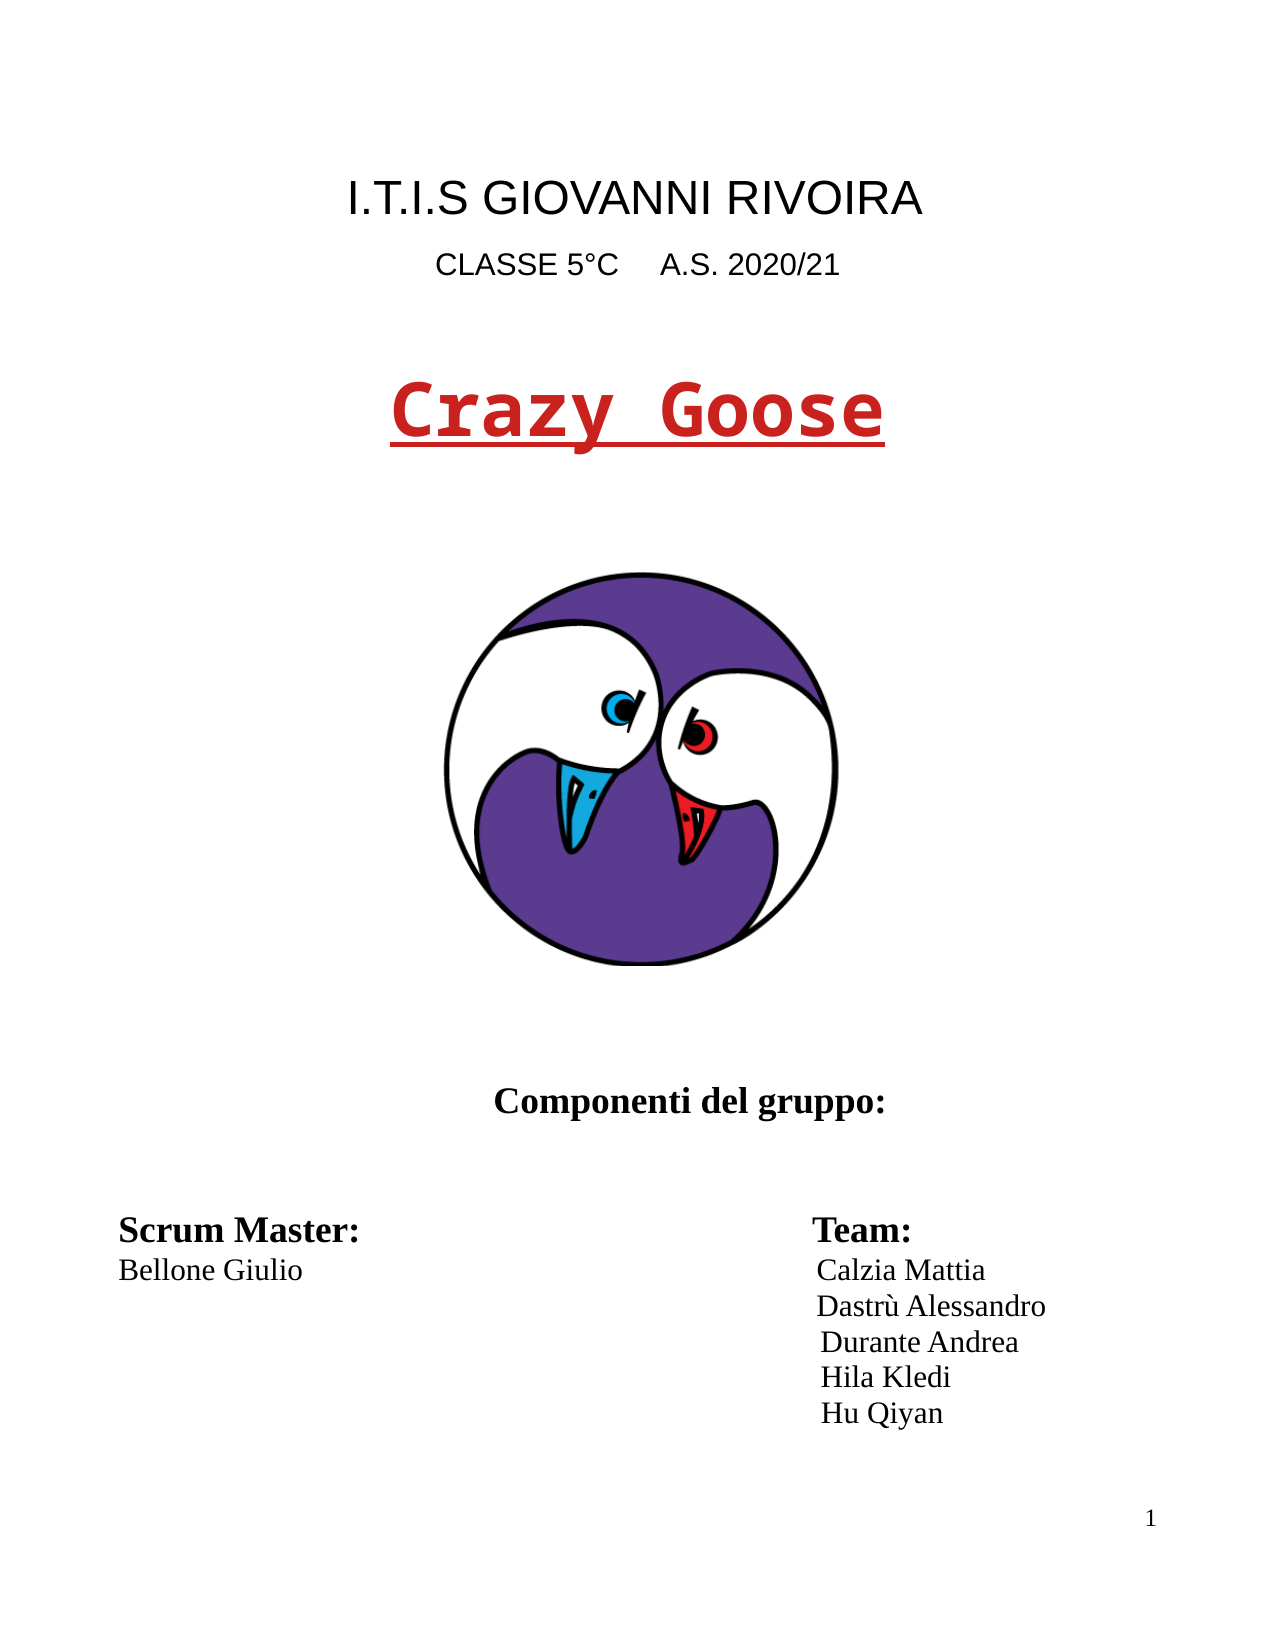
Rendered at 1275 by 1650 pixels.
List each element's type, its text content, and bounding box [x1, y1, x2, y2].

text Hila Kledi [118, 1359, 1157, 1395]
text I.T.I.S GIOVANNI RIVOIRA [118, 169, 1157, 224]
text Dastrù Alessandro [118, 1287, 1157, 1323]
text Crazy Goose [118, 356, 1157, 458]
text CLASSE 5°C A.S. 2020/21 [118, 246, 1157, 282]
text Scrum Master: Team: [118, 1208, 1157, 1251]
text Bellone Giulio Calzia Mattia [118, 1251, 1157, 1287]
text Hu Qiyan [118, 1395, 1157, 1431]
text Componenti del gruppo: [118, 1078, 1157, 1122]
text Durante Andrea [118, 1323, 1157, 1359]
picture [441, 572, 848, 966]
